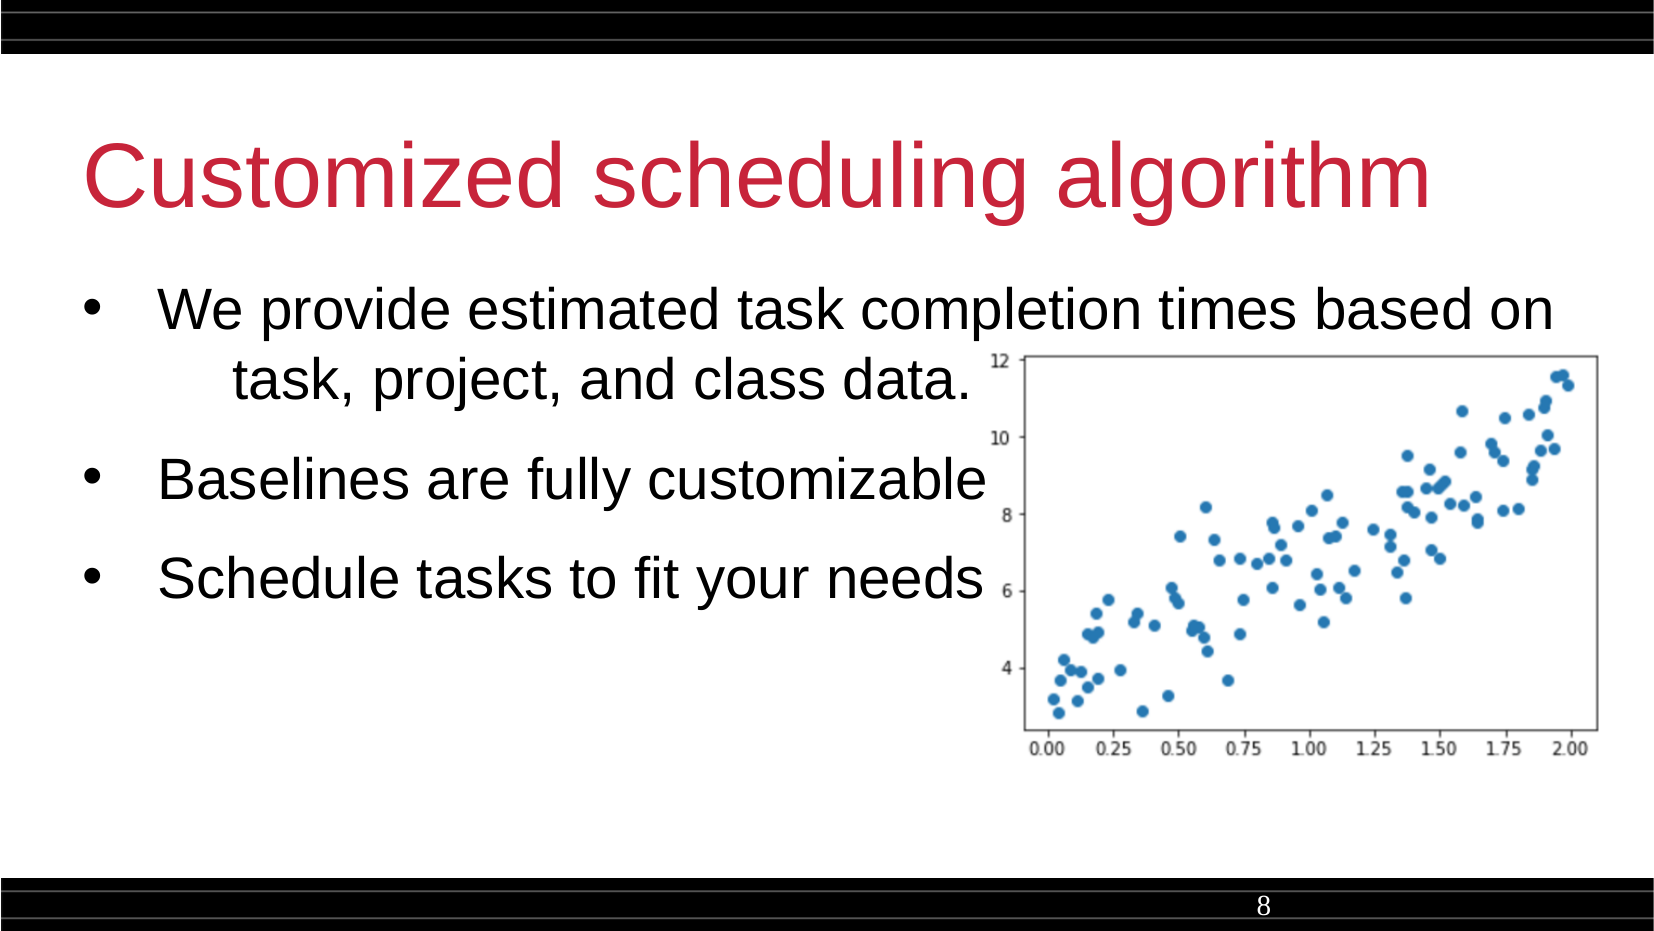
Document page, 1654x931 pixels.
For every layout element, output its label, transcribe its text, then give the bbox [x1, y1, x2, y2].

title Customized scheduling algorithm [82, 92, 1571, 249]
list We provide estimated task completion times based on task, project, and class data. Baselines are fully customizable Schedule tasks to fit your needs [82, 271, 1571, 851]
picture [1571, 336, 1627, 778]
